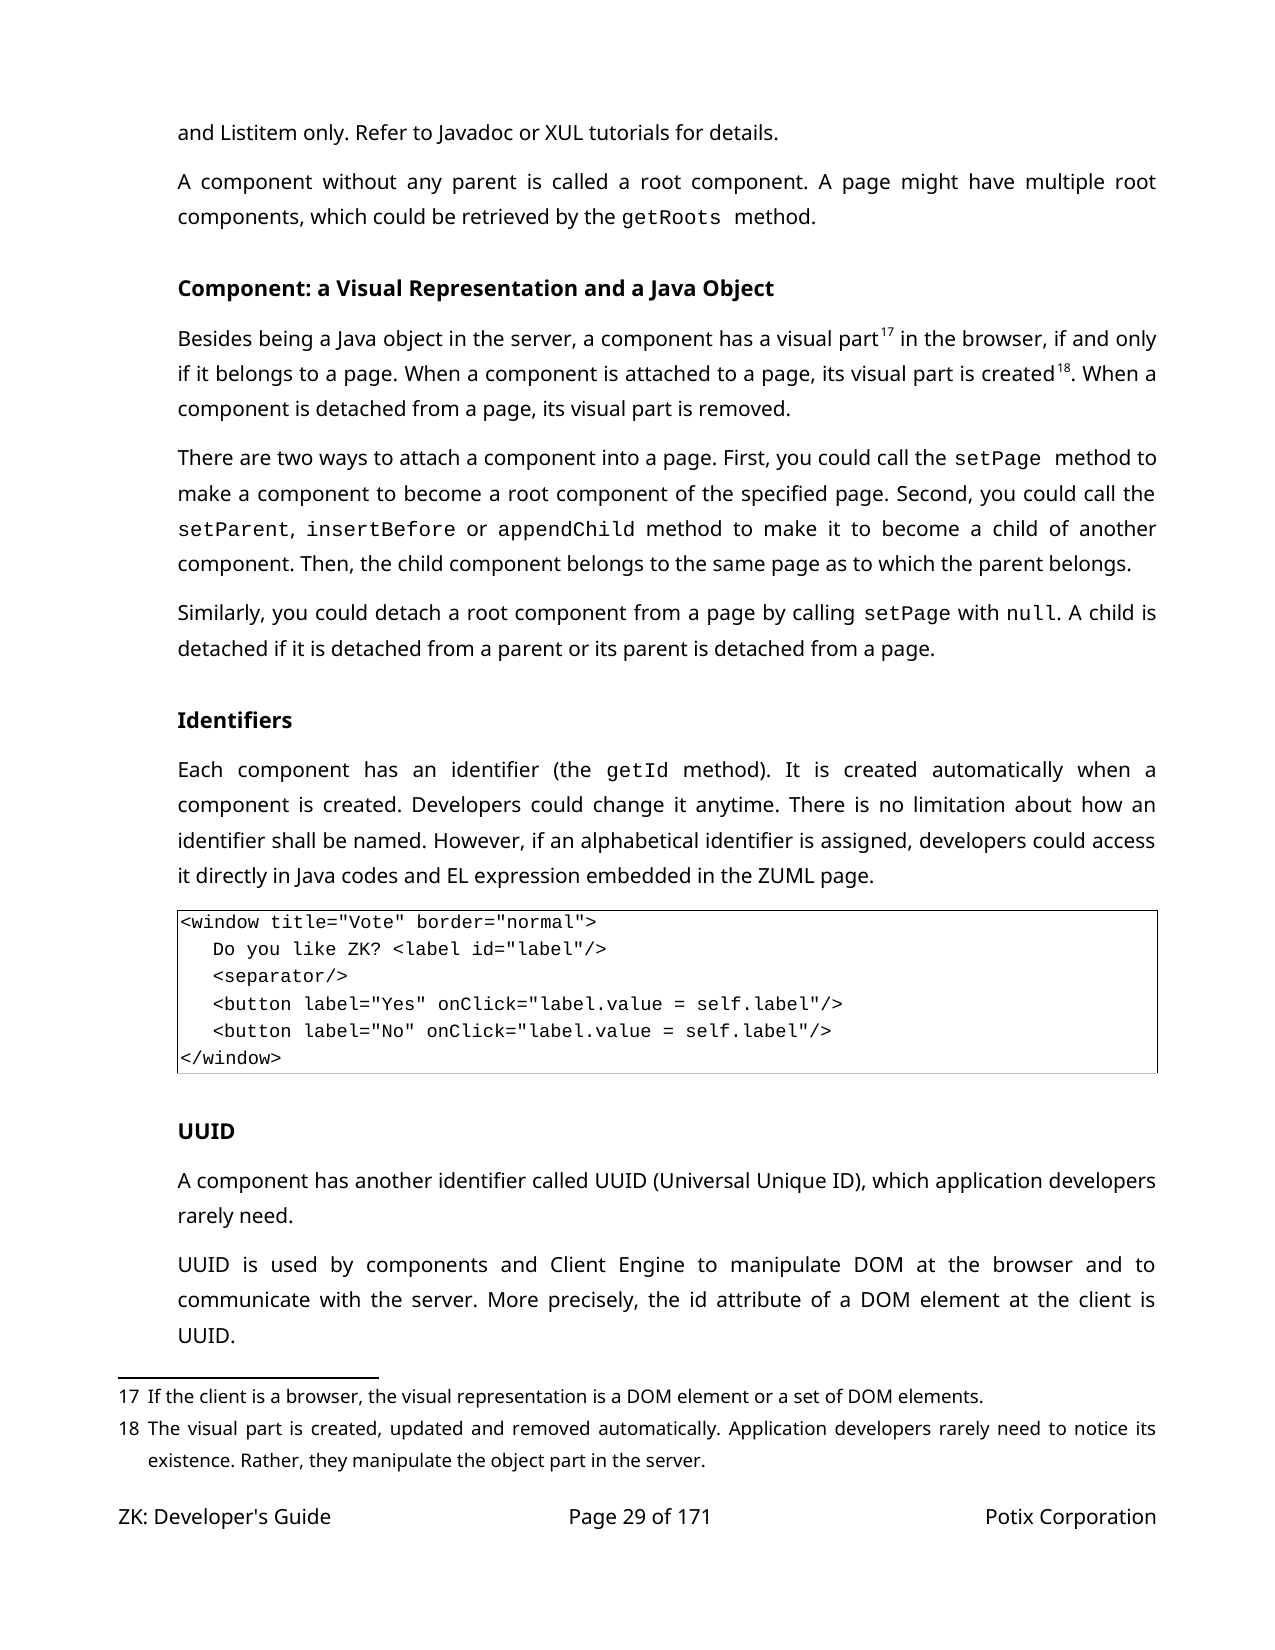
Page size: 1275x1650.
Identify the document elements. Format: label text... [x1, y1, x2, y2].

text A component has another identifier called UUID (Universal Unique ID), which application developers rarely need. [177, 1166, 1157, 1230]
text <button label="Yes" onClick="label.value = self.label"/> [178, 991, 1157, 1016]
text UUID is used by components and Client Engine to manipulate DOM at the browser and to communicate with the server. More precisely, the id attribute of a DOM element at the client is UUID. [177, 1250, 1157, 1349]
subtitle Component: a Visual Representation and a Java Object [177, 273, 1157, 303]
text The visual part is created, updated and removed automatically. Application developers rarely need to notice its existence. Rather, they manipulate the object part in the server. [118, 1416, 1157, 1473]
text There are two ways to attach a component into a page. First, you could call the setPage method to make a component to become a root component of the specified page. Second, you could call the setParent, insertBefore or appendChild method to make it to become a child of another component. Then, the child component belongs to the same page as to which the parent belongs. [177, 443, 1157, 578]
text <window title="Vote" border="normal"> [178, 911, 1157, 934]
text Each component has an identifier (the getId method). It is created automatically when a component is created. Developers could change it anytime. There is no limitation about how an identifier shall be named. However, if an alphabetical identifier is assigned, developers could access it directly in Java codes and EL expression embedded in the ZUML page. [177, 755, 1157, 889]
text <button label="No" onClick="label.value = self.label"/> [178, 1019, 1157, 1043]
text A component without any parent is called a root component. A page might have multiple root components, which could be retrieved by the getRoots method. [177, 167, 1157, 231]
text and Listitem only. Refer to Javadoc or XUL tutorials for details. [177, 118, 1157, 146]
text </window> [178, 1046, 1157, 1073]
text Similarly, you could detach a root component from a page by calling setPage with null. A child is detached if it is detached from a parent or its parent is detached from a page. [177, 598, 1157, 662]
text Besides being a Java object in the server, a component has a visual part in the browser, if and only if it belongs to a page. When a component is attached to a page, its visual part is created. When a component is detached from a page, its visual part is removed. [177, 324, 1157, 422]
text Do you like ZK? <label id="label"/> [178, 937, 1157, 961]
subtitle UUID [177, 1116, 1157, 1146]
text <separator/> [178, 964, 1157, 988]
text If the client is a browser, the visual representation is a DOM element or a set of DOM elements. [118, 1384, 1157, 1409]
subtitle Identifiers [177, 704, 1157, 734]
